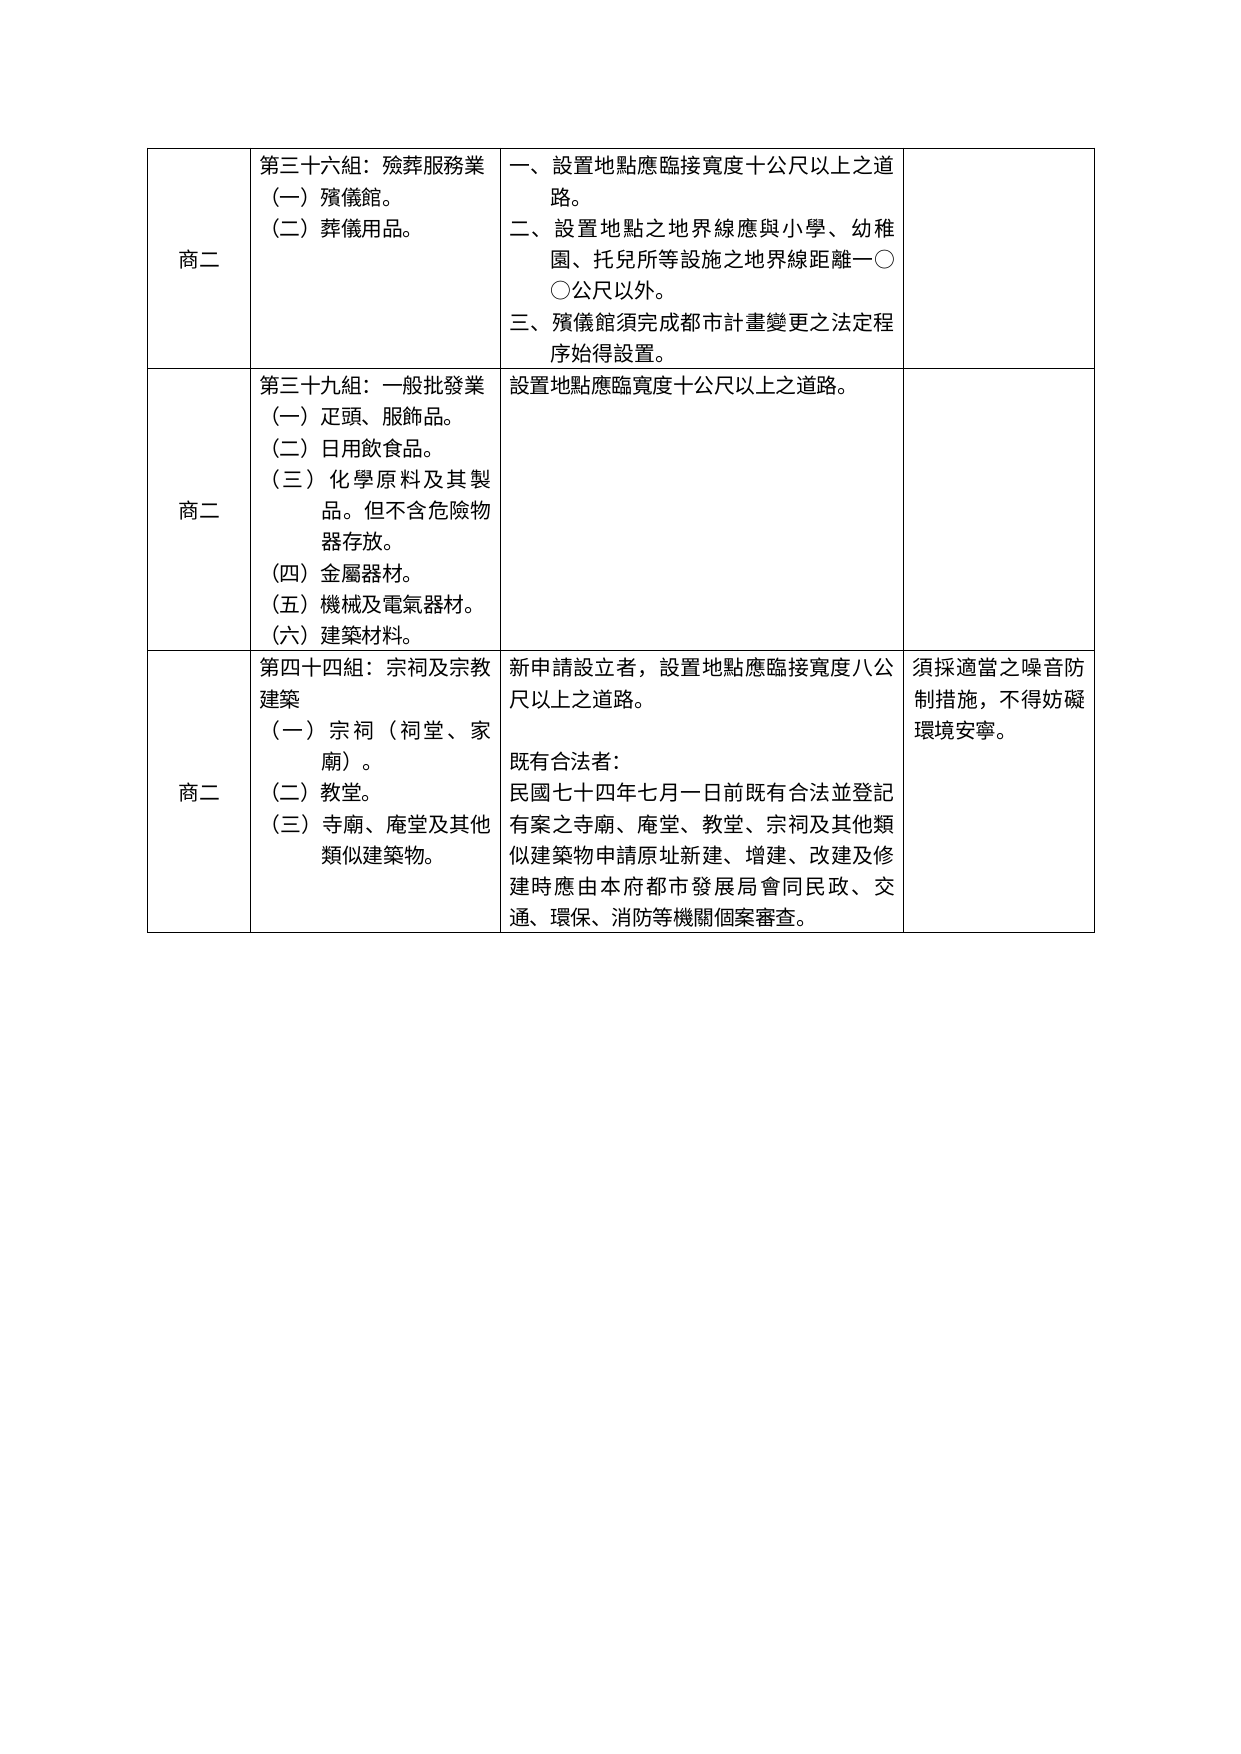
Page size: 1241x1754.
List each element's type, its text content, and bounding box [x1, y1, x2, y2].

table_cell 須採適當之噪音防制措施，不得妨礙環境安寧。 [904, 651, 1094, 932]
table_cell 商二 [148, 369, 250, 650]
table_cell 商二 [148, 149, 250, 367]
table_cell 新申請設立者，設置地點應臨接寬度八公尺以上之道路。 既有合法者： 民國七十四年七月一日前既有合法並登記有案之寺廟、庵堂、教堂、宗祠及其他類似建築物申請原址新建、增建、改建及修建時應由本府都市發展局會同民政、交通、環保、消防等機關個案審查。 [501, 651, 903, 932]
table_cell 第四十四組：宗祠及宗教建築 （一）宗祠（祠堂、家廟）。 （二）教堂。 （三）寺廟、庵堂及其他類似建築物。 [251, 651, 500, 932]
table_cell [904, 369, 1094, 650]
table_cell 第三十六組：殮葬服務業 （一）殯儀館。 （二）葬儀用品。 [251, 149, 500, 367]
table_cell 一、設置地點應臨接寬度十公尺以上之道路。 二、設置地點之地界線應與小學、幼稚園、托兒所等設施之地界線距離一○○公尺以外。 三、殯儀館須完成都市計畫變更之法定程序始得設置。 [501, 149, 903, 367]
table_cell 商二 [148, 651, 250, 932]
table_cell 第三十九組：一般批發業 （一）疋頭、服飾品。 （二）日用飲食品。 （三）化學原料及其製品。但不含危險物器存放。 （四）金屬器材。 （五）機械及電氣器材。 （六）建築材料。 [251, 369, 500, 650]
table_cell [904, 149, 1094, 367]
table_cell 設置地點應臨寬度十公尺以上之道路。 [501, 369, 903, 650]
